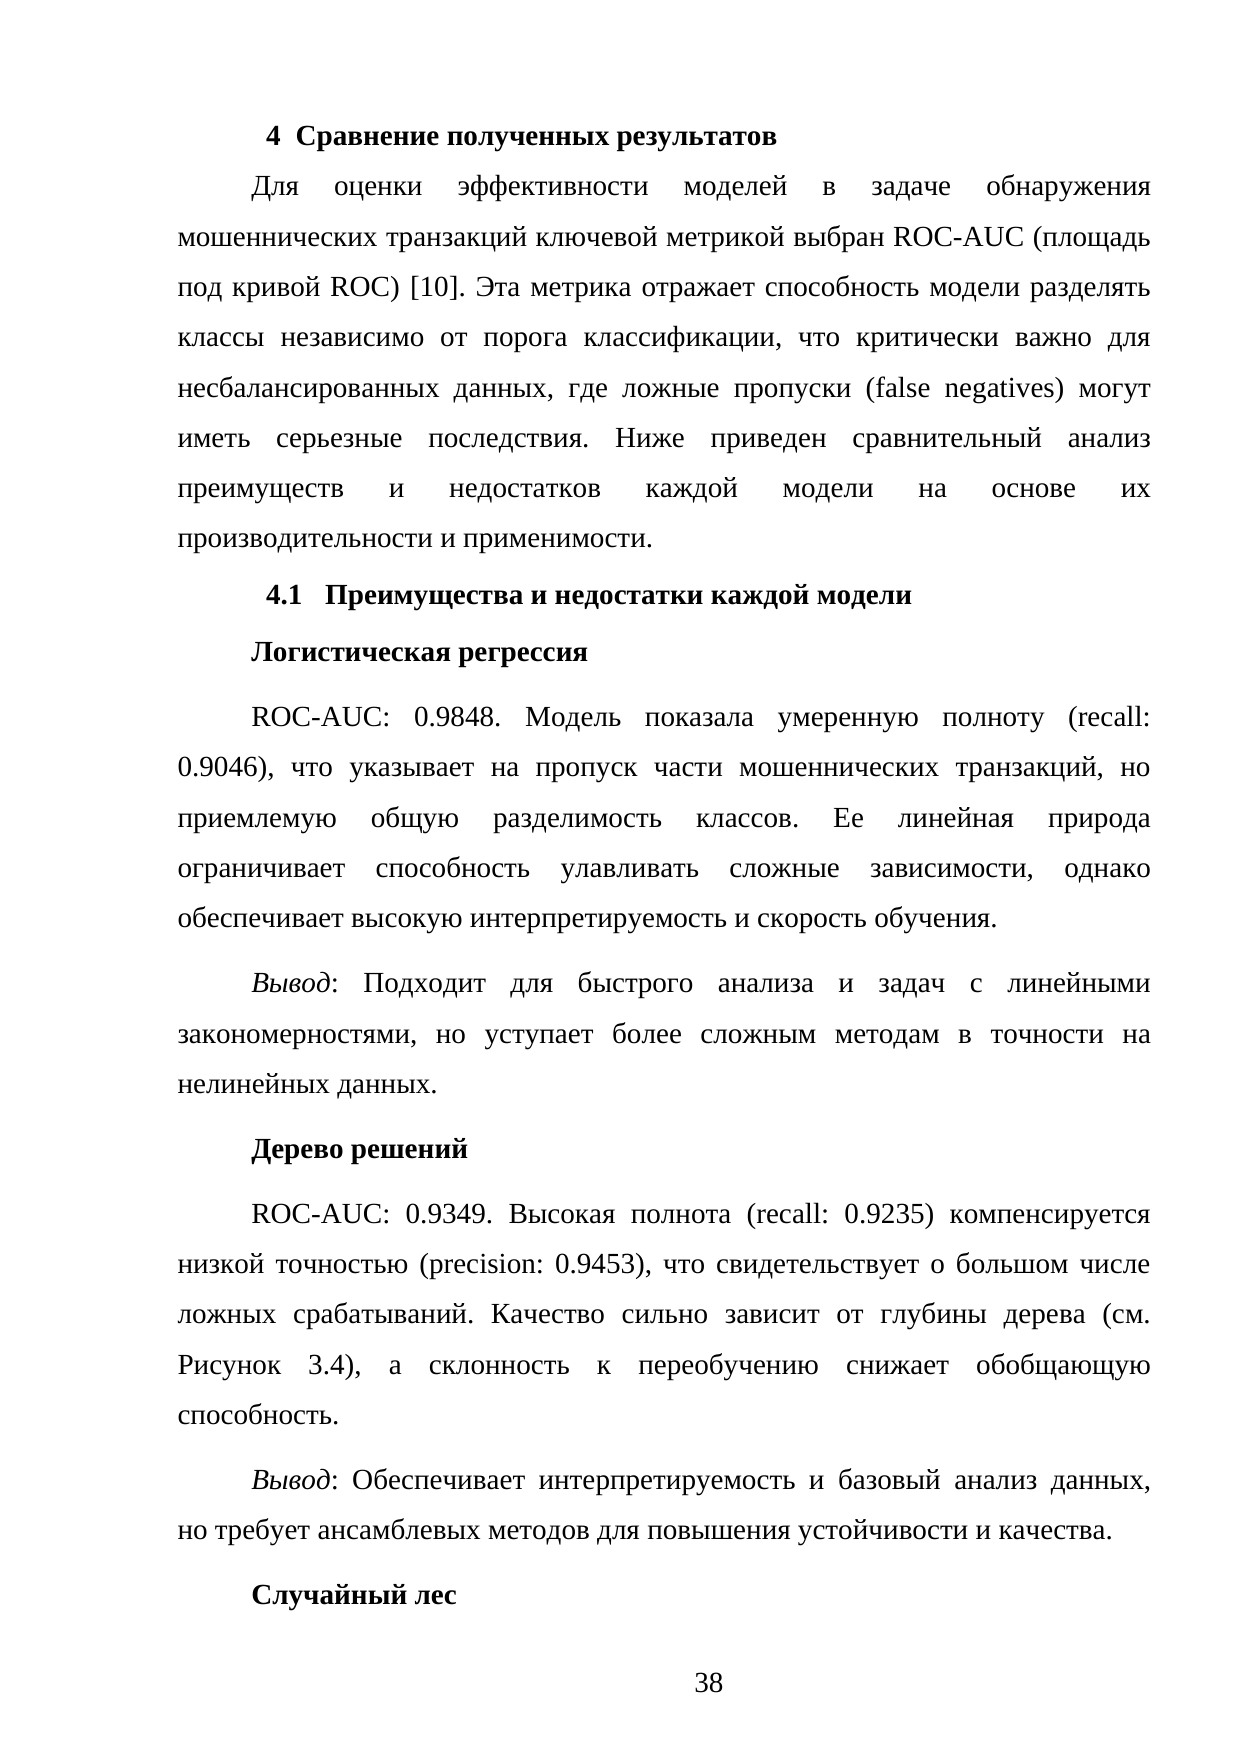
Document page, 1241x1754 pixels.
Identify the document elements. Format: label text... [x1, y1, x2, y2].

text Случайный лес [177, 1577, 1152, 1611]
text Логистическая регрессия [177, 634, 1152, 668]
text ROC-AUC: 0.9848. Модель показала умеренную полноту (recall: 0.9046), что указывает на пропуск части мошеннических транзакций, но приемлемую общую разделимость классов. Ее линейная природа ограничивает способность улавливать сложные зависимости, однако обеспечивает высокую интерпретируемость и скорость обучения. [177, 699, 1152, 934]
text Вывод: Обеспечивает интерпретируемость и базовый анализ данных, но требует ансамблевых методов для повышения устойчивости и качества. [177, 1462, 1152, 1546]
text Вывод: Подходит для быстрого анализа и задач с линейными закономерностями, но уступает более сложным методам в точности на нелинейных данных. [177, 965, 1152, 1099]
text ROC-AUC: 0.9349. Высокая полнота (recall: 0.9235) компенсируется низкой точностью (precision: 0.9453), что свидетельствует о большом числе ложных срабатываний. Качество сильно зависит от глубины дерева (см. Рисунок 3.4), а склонность к переобучению снижает обобщающую способность. [177, 1196, 1152, 1431]
subtitle Сравнение полученных результатов [177, 118, 1152, 152]
text Для оценки эффективности моделей в задаче обнаружения мошеннических транзакций ключевой метрикой выбран ROC-AUC (площадь под кривой ROC) [10]. Эта метрика отражает способность модели разделять классы независимо от порога классификации, что критически важно для несбалансированных данных, где ложные пропуски (false negatives) могут иметь серьезные последствия. Ниже приведен сравнительный анализ преимуществ и недостатков каждой модели на основе их производительности и применимости. [177, 168, 1152, 554]
subtitle Преимущества и недостатки каждой модели [177, 577, 1152, 611]
text Дерево решений [177, 1131, 1152, 1164]
